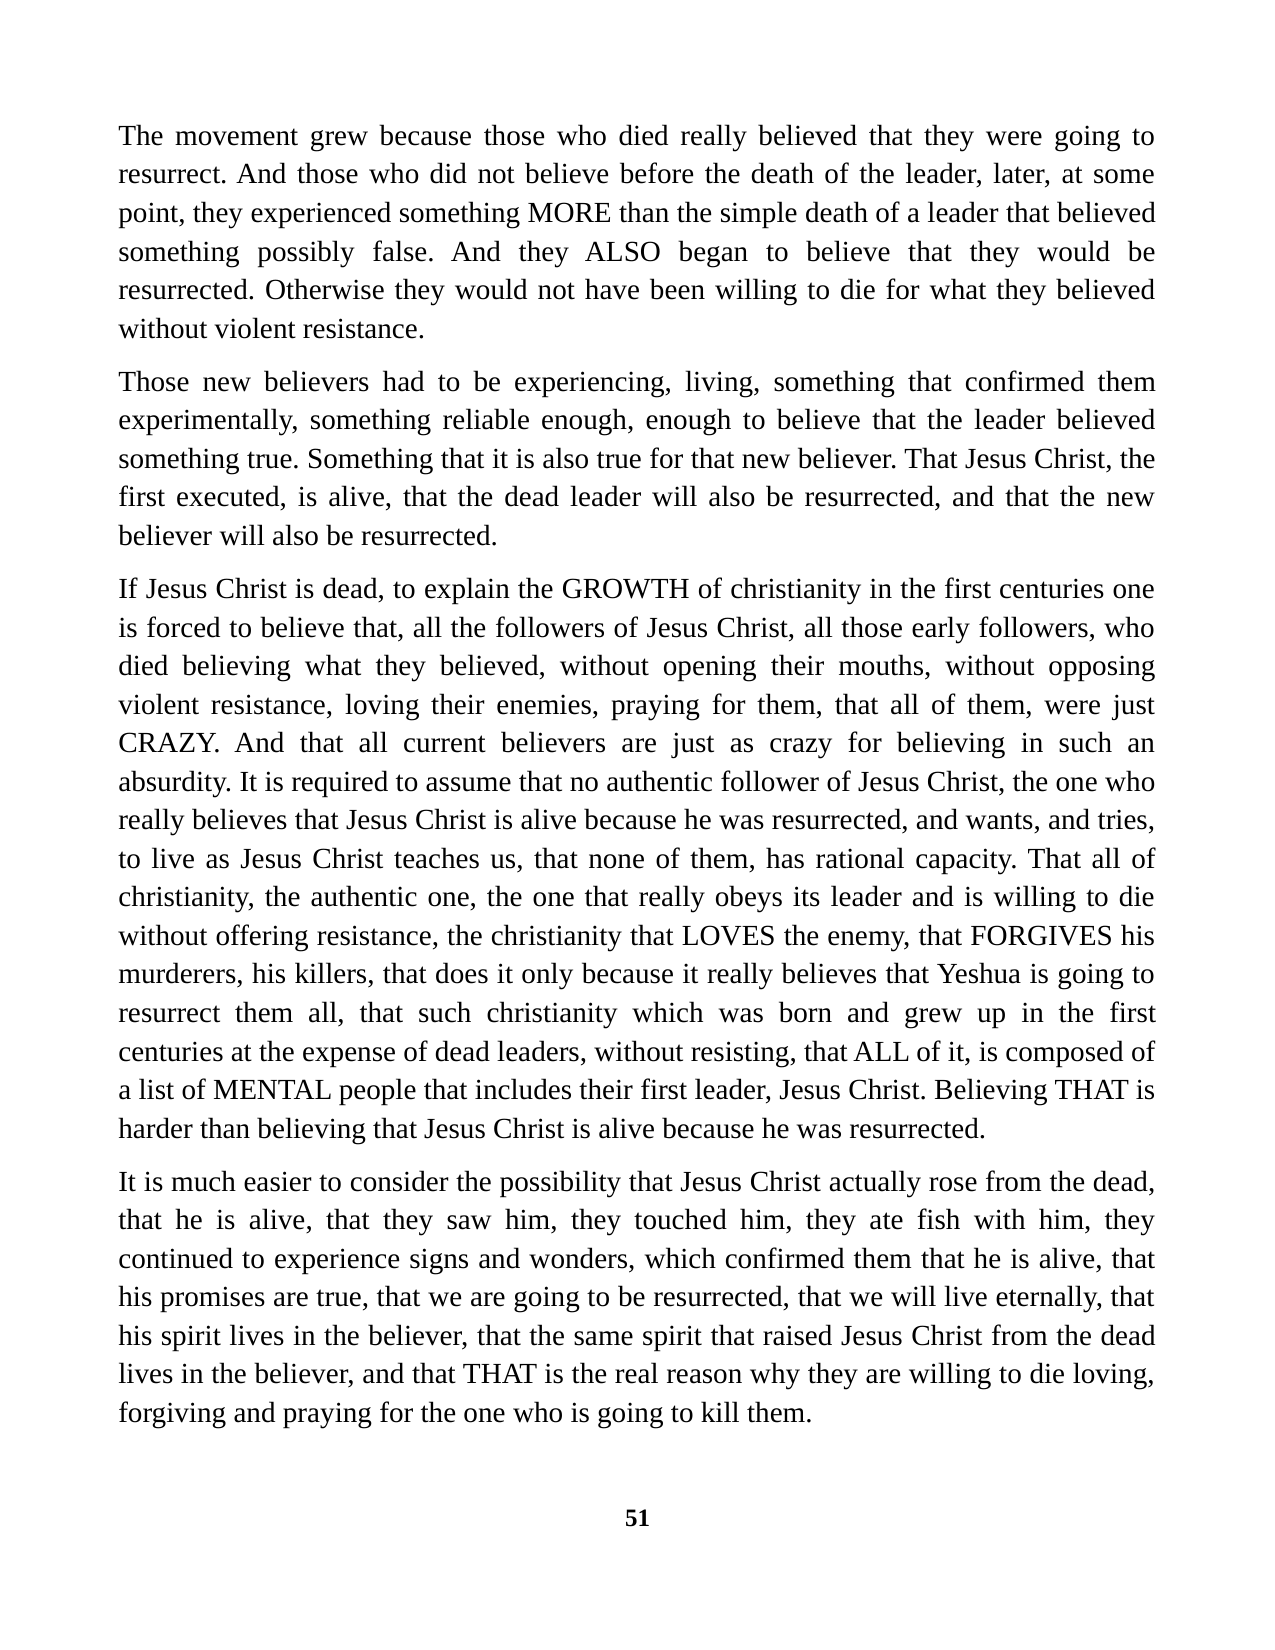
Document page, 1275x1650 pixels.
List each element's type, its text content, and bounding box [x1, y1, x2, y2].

text It is much easier to consider the possibility that Jesus Christ actually rose from the dead, that he is alive, that they saw him, they touched him, they ate fish with him, they continued to experience signs and wonders, which confirmed them that he is alive, that his promises are true, that we are going to be resurrected, that we will live eternally, that his spirit lives in the believer, that the same spirit that raised Jesus Christ from the dead lives in the believer, and that THAT is the real reason why they are willing to die loving, forgiving and praying for the one who is going to kill them. [118, 1164, 1157, 1429]
text Those new believers had to be experiencing, living, something that confirmed them experimentally, something reliable enough, enough to believe that the leader believed something true. Something that it is also true for that new believer. That Jesus Christ, the first executed, is alive, that the dead leader will also be resurrected, and that the new believer will also be resurrected. [118, 364, 1157, 552]
text The movement grew because those who died really believed that they were going to resurrect. And those who did not believe before the death of the leader, later, at some point, they experienced something MORE than the simple death of a leader that believed something possibly false. And they ALSO began to believe that they would be resurrected. Otherwise they would not have been willing to die for what they believed without violent resistance. [118, 118, 1157, 344]
text If Jesus Christ is dead, to explain the GROWTH of christianity in the first centuries one is forced to believe that, all the followers of Jesus Christ, all those early followers, who died believing what they believed, without opening their mouths, without opposing violent resistance, loving their enemies, praying for them, that all of them, were just CRAZY. And that all current believers are just as crazy for believing in such an absurdity. It is required to assume that no authentic follower of Jesus Christ, the one who really believes that Jesus Christ is alive because he was resurrected, and wants, and tries, to live as Jesus Christ teaches us, that none of them, has rational capacity. That all of christianity, the authentic one, the one that really obeys its leader and is willing to die without offering resistance, the christianity that LOVES the enemy, that FORGIVES his murderers, his killers, that does it only because it really believes that Yeshua is going to resurrect them all, that such christianity which was born and grew up in the first centuries at the expense of dead leaders, without resisting, that ALL of it, is composed of a list of MENTAL people that includes their first leader, Jesus Christ. Believing THAT is harder than believing that Jesus Christ is alive because he was resurrected. [118, 571, 1157, 1144]
